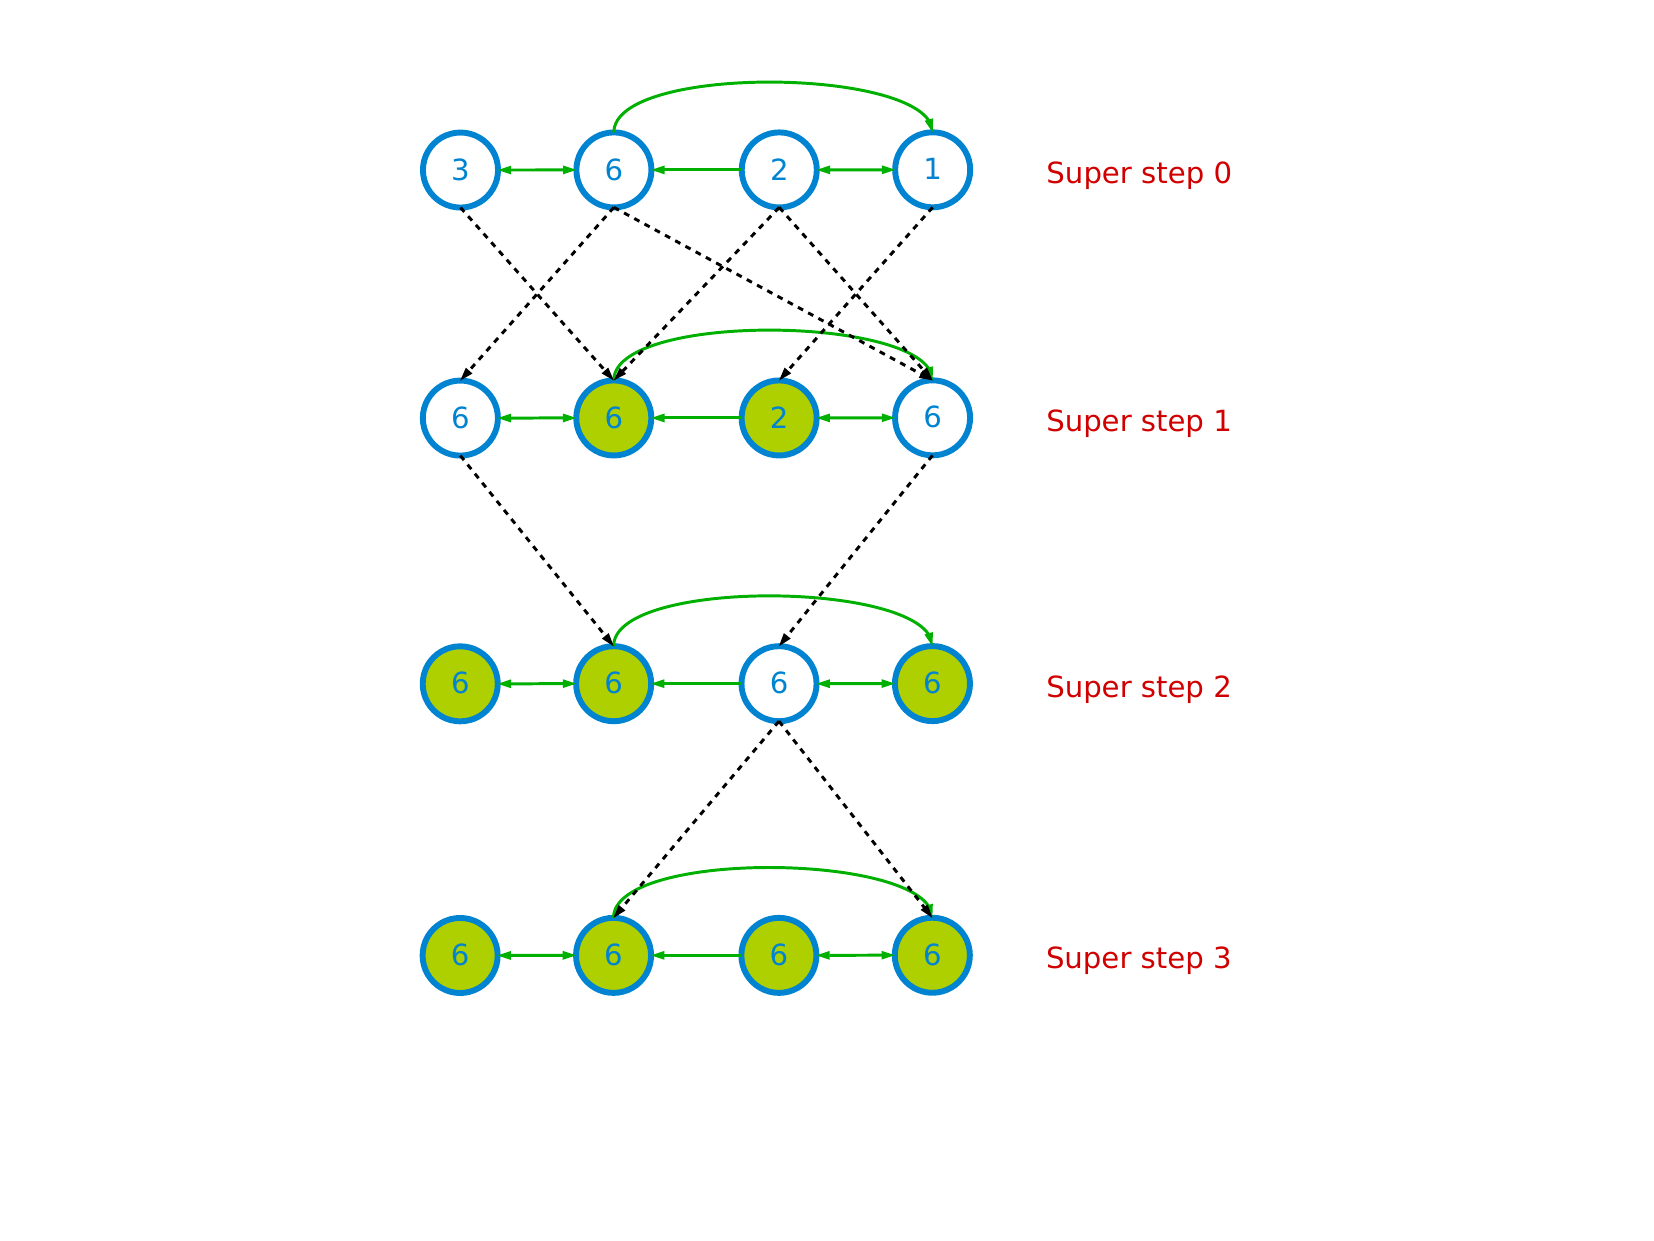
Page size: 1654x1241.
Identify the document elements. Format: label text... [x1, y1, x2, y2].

text_box 1 [895, 132, 971, 208]
text_box Super step 0 [1030, 147, 1316, 200]
text_box 6 [576, 132, 652, 208]
text_box Super step 1 [1030, 395, 1316, 448]
text_box 3 [422, 132, 498, 208]
text_box 2 [741, 132, 817, 208]
text_box 6 [422, 646, 498, 722]
text_box Super step 3 [1029, 932, 1315, 985]
text_box 6 [741, 646, 817, 722]
text_box 6 [894, 646, 970, 722]
text_box 2 [741, 380, 817, 456]
text_box 6 [576, 380, 652, 456]
text_box 6 [422, 380, 498, 456]
text_box 6 [894, 917, 970, 993]
text_box 6 [895, 380, 971, 456]
text_box 6 [422, 917, 498, 994]
text_box 6 [576, 646, 652, 722]
text_box 6 [741, 917, 817, 993]
text_box Super step 2 [1029, 661, 1315, 714]
text_box 6 [576, 917, 652, 993]
